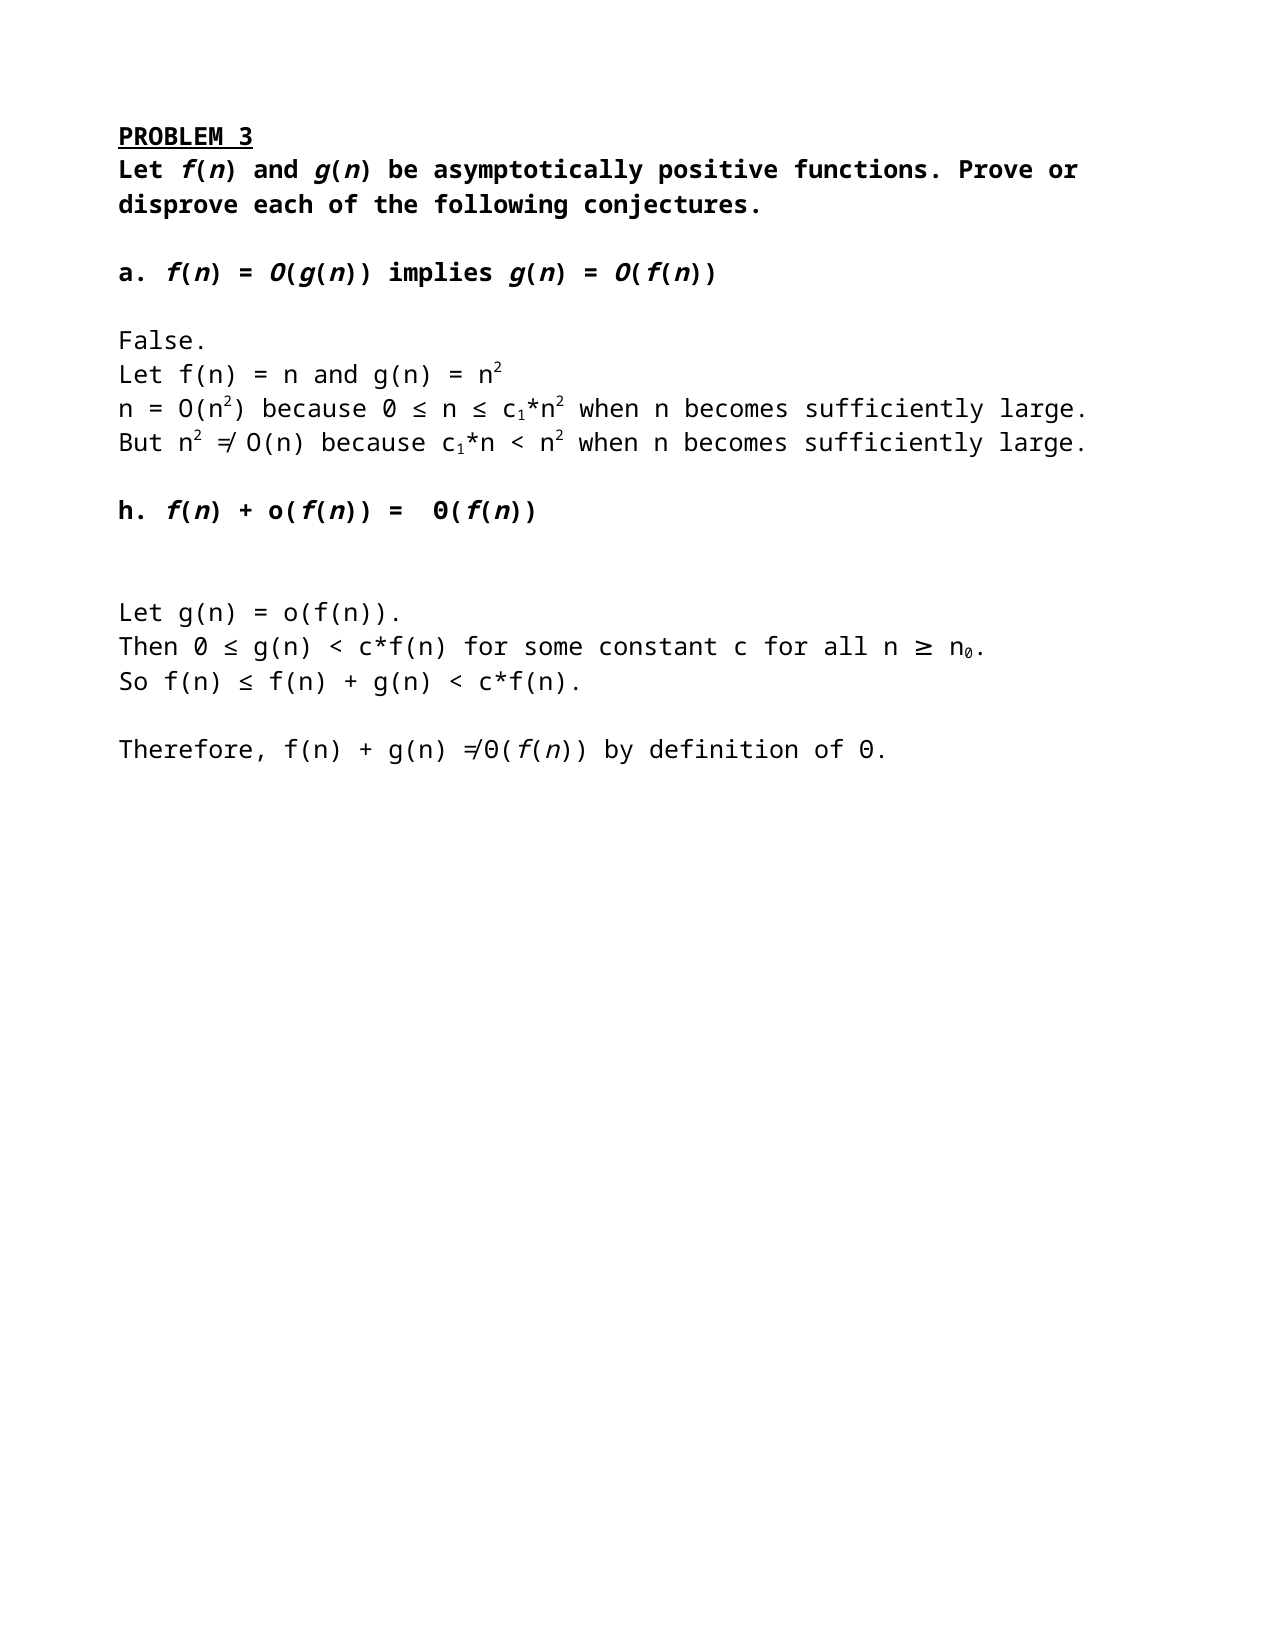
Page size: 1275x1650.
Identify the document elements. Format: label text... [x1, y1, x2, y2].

text PROBLEM 3 [118, 118, 1157, 152]
text Let f(n) = n and g(n) = n2 [118, 357, 1157, 391]
text Then 0 ≤ g(n) < c*f(n) for some constant c for all n ≥ n0. [118, 629, 1157, 663]
text Let f(n) and g(n) be asymptotically positive functions. Prove or disprove each of the following conjectures. [118, 152, 1157, 220]
text h. f(n) + o(f(n)) = Θ(f(n)) [118, 493, 1157, 527]
text Therefore, f(n) + g(n) ≠ Θ(f(n)) by definition of Θ. [118, 731, 1157, 765]
text a. f(n) = O(g(n)) implies g(n) = O(f(n)) [118, 254, 1157, 288]
text But n2 ≠ O(n) because c1*n < n2 when n becomes sufficiently large. [118, 425, 1157, 459]
text So f(n) ≤ f(n) + g(n) < c*f(n). [118, 663, 1157, 697]
text False. [118, 322, 1157, 357]
text Let g(n) = o(f(n)). [118, 595, 1157, 629]
text n = O(n2) because 0 ≤ n ≤ c1*n2 when n becomes sufficiently large. [118, 391, 1157, 425]
